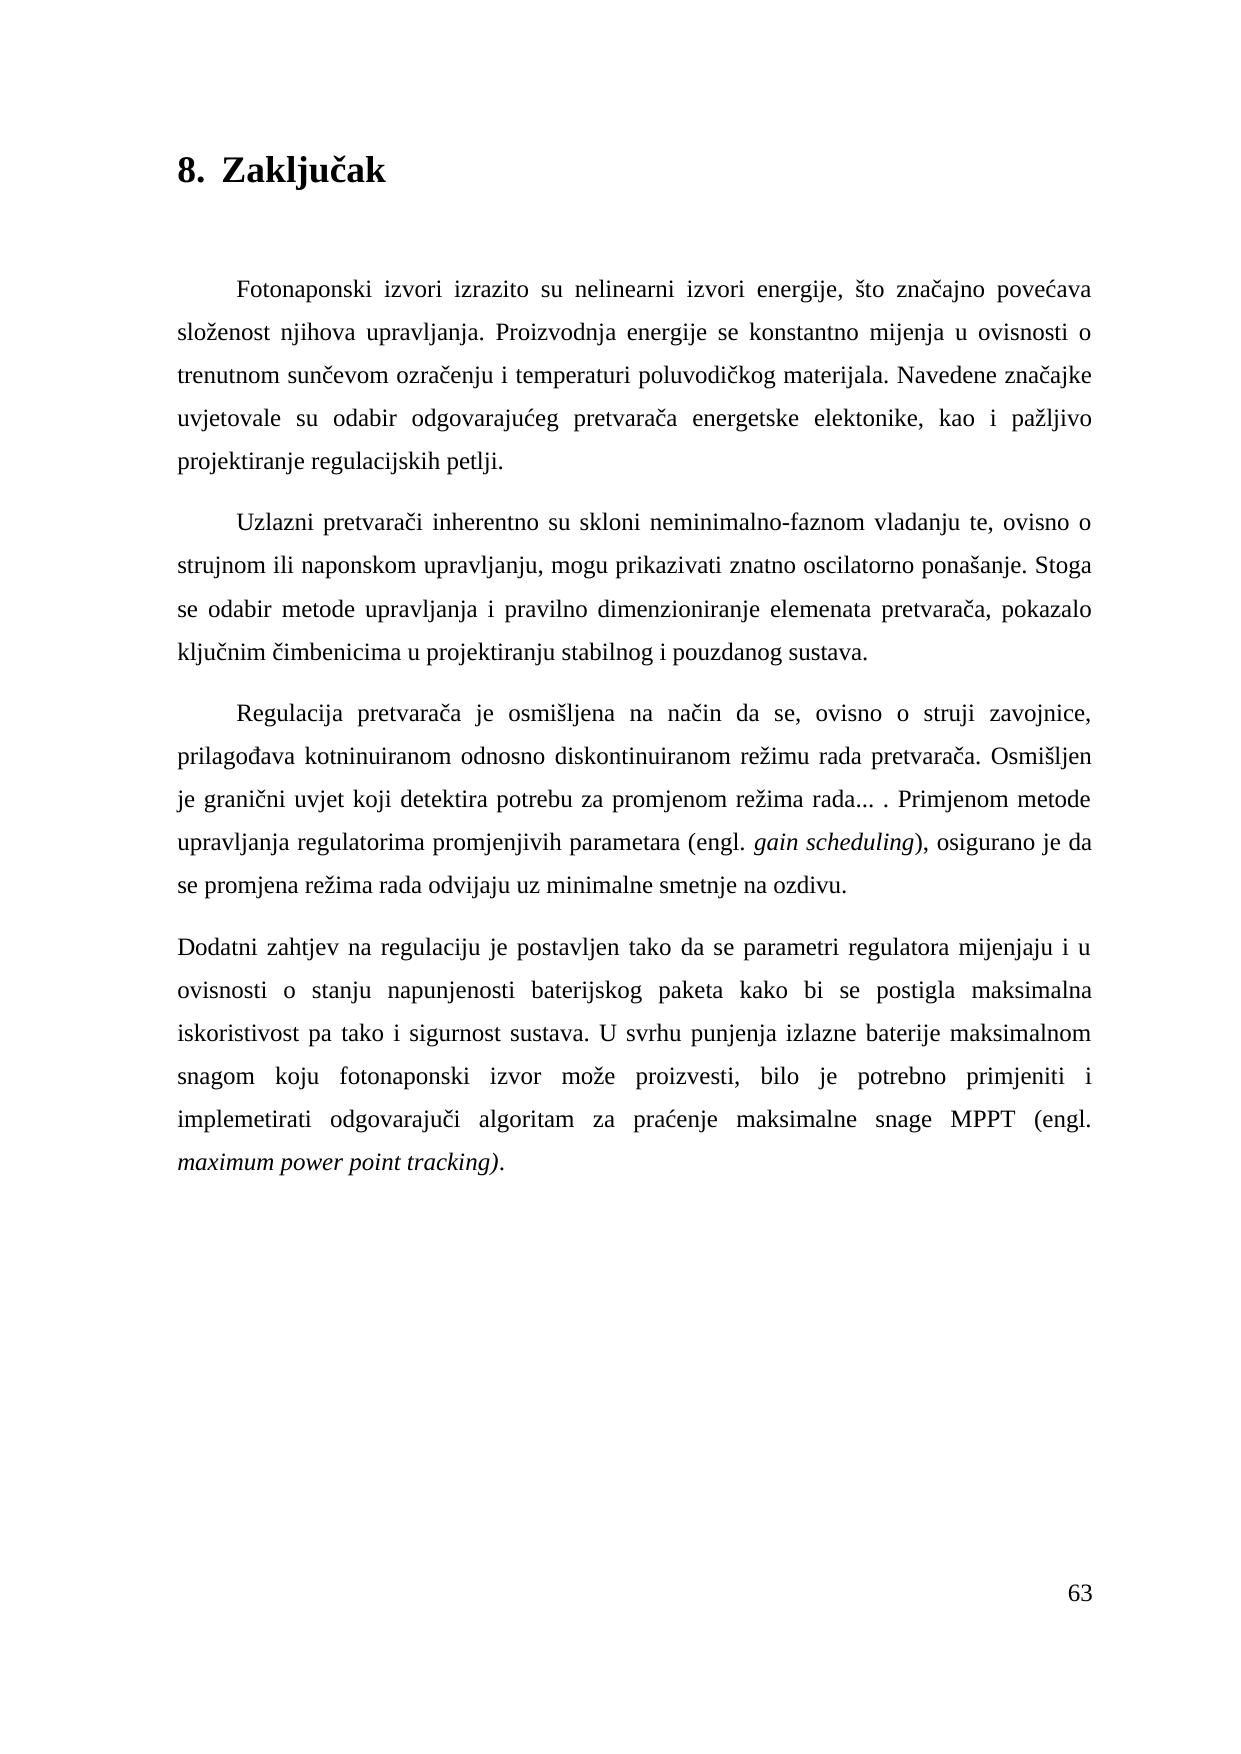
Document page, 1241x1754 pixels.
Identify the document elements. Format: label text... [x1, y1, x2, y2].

text Uzlazni pretvarači inherentno su skloni neminimalno-faznom vladanju te, ovisno o strujnom ili naponskom upravljanju, mogu prikazivati znatno oscilatorno ponašanje. Stoga se odabir metode upravljanja i pravilno dimenzioniranje elemenata pretvarača, pokazalo ključnim čimbenicima u projektiranju stabilnog i pouzdanog sustava. [177, 507, 1093, 666]
subtitle Zaključak [177, 148, 1093, 191]
text Fotonaponski izvori izrazito su nelinearni izvori energije, što značajno povećava složenost njihova upravljanja. Proizvodnja energije se konstantno mijenja u ovisnosti o trenutnom sunčevom ozračenju i temperaturi poluvodičkog materijala. Navedene značajke uvjetovale su odabir odgovarajućeg pretvarača energetske elektonike, kao i pažljivo projektiranje regulacijskih petlji. [177, 274, 1093, 475]
text Dodatni zahtjev na regulaciju je postavljen tako da se parametri regulatora mijenjaju i u ovisnosti o stanju napunjenosti baterijskog paketa kako bi se postigla maksimalna iskoristivost pa tako i sigurnost sustava. U svrhu punjenja izlazne baterije maksimalnom snagom koju fotonaponski izvor može proizvesti, bilo je potrebno primjeniti i implemetirati odgovarajuči algoritam za praćenje maksimalne snage MPPT (engl. maximum power point tracking). [177, 932, 1093, 1176]
text Regulacija pretvarača je osmišljena na način da se, ovisno o struji zavojnice, prilagođava kotninuiranom odnosno diskontinuiranom režimu rada pretvarača. Osmišljen je granični uvjet koji detektira potrebu za promjenom režima rada... . Primjenom metode upravljanja regulatorima promjenjivih parametara (engl. gain scheduling), osigurano je da se promjena režima rada odvijaju uz minimalne smetnje na ozdivu. [177, 698, 1093, 899]
